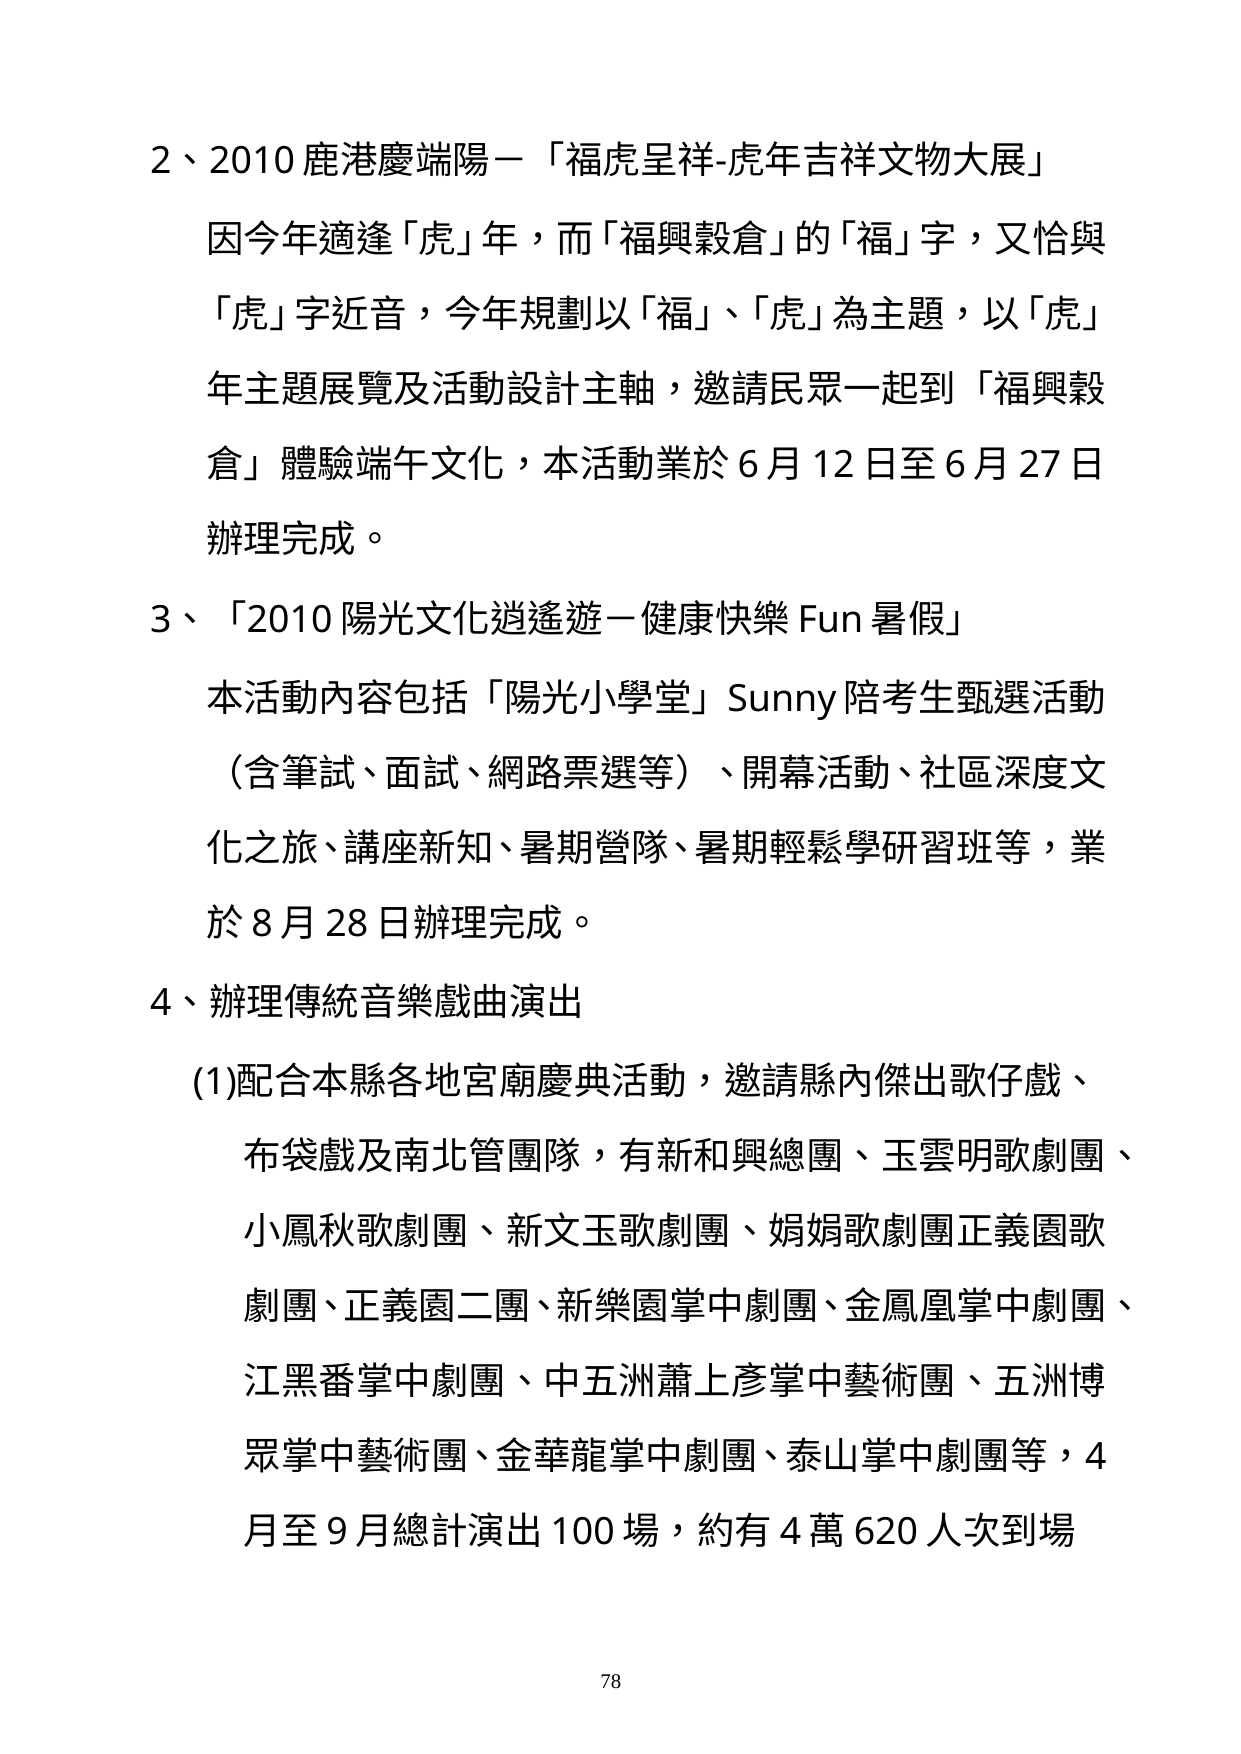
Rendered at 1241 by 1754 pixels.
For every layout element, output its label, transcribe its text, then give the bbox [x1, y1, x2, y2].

text (1)配合本縣各地宮廟慶典活動，邀請縣內傑出歌仔戲、布袋戲及南北管團隊，有新和興總團、玉雲明歌劇團、小鳳秋歌劇團、新文玉歌劇團、娟娟歌劇團正義園歌劇團、正義園二團、新樂園掌中劇團、金鳳凰掌中劇團、江黑番掌中劇團、中五洲蕭上彥掌中藝術團、五洲博眾掌中藝術團、金華龍掌中劇團、泰山掌中劇團等，4月至9月總計演出100場，約有4萬620人次到場觀賞。 [193, 1041, 1106, 1566]
text 2、2010鹿港慶端陽－「福虎呈祥-虎年吉祥文物大展」 [150, 120, 1106, 195]
text 因今年適逢「虎」年，而「福興穀倉」的「福」字，又恰與「虎」字近音，今年規劃以「福」、「虎」為主題，以「虎」年主題展覽及活動設計主軸，邀請民眾一起到「福興穀倉」體驗端午文化，本活動業於6月12日至6月27日辦理完成。 [206, 199, 1106, 574]
text 本活動內容包括「陽光小學堂」Sunny陪考生甄選活動（含筆試、面試、網路票選等）、開幕活動、社區深度文化之旅、講座新知、暑期營隊、暑期輕鬆學研習班等，業於8月28日辦理完成。 [206, 657, 1106, 957]
text 3、「2010陽光文化逍遙遊－健康快樂Fun暑假」 [150, 578, 1106, 653]
text 4、辦理傳統音樂戲曲演出 [150, 962, 1106, 1037]
